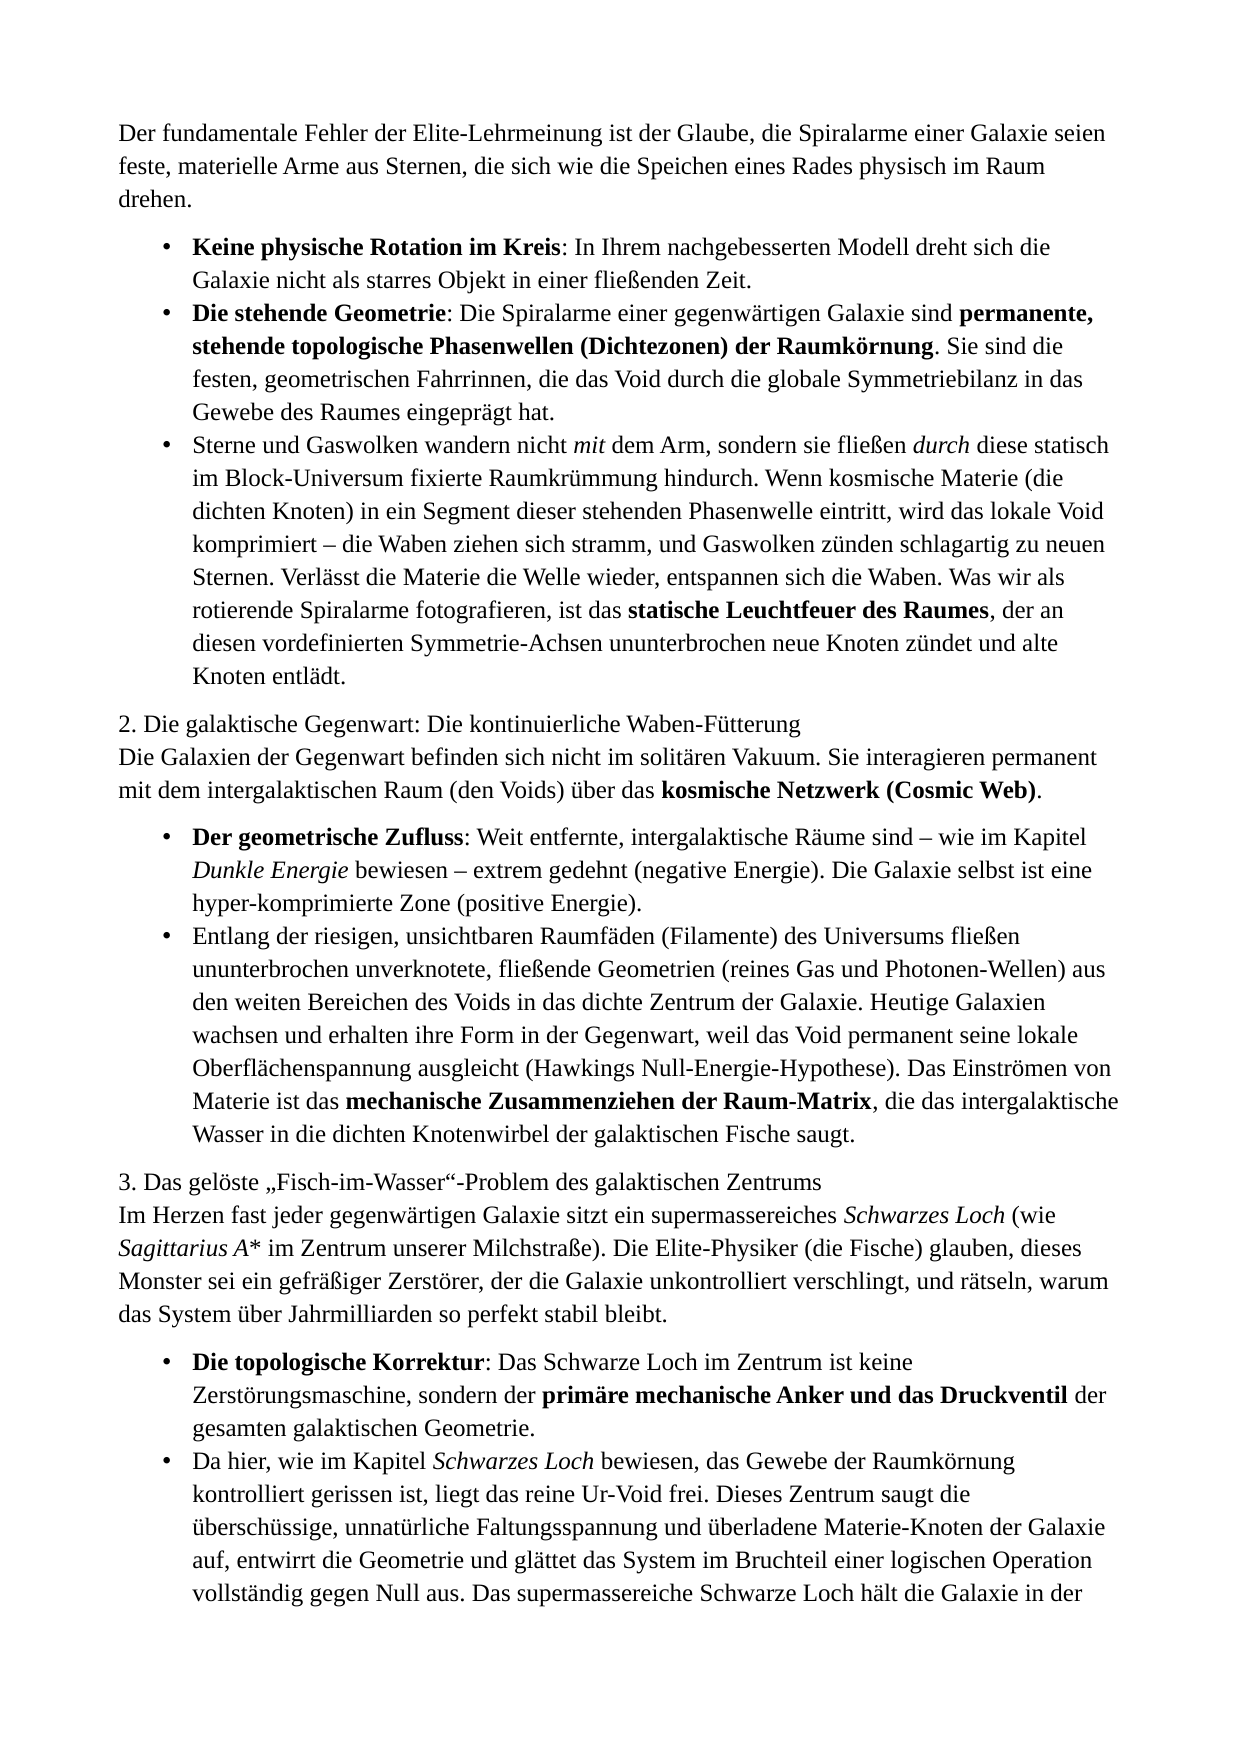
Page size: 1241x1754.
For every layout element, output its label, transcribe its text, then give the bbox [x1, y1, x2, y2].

text 3. Das gelöste „Fisch-im-Wasser“-Problem des galaktischen Zentrums [118, 1167, 1122, 1196]
list Sterne und Gaswolken wandern nicht mit dem Arm, sondern sie fließen durch diese statisch im Block-Universum fixierte Raumkrümmung hindurch. Wenn kosmische Materie (die dichten Knoten) in ein Segment dieser stehenden Phasenwelle eintritt, wird das lokale Void komprimiert – die Waben ziehen sich stramm, und Gaswolken zünden schlagartig zu neuen Sternen. Verlässt die Materie die Welle wieder, entspannen sich die Waben. Was wir als rotierende Spiralarme fotografieren, ist das statische Leuchtfeuer des Raumes, der an diesen vordefinierten Symmetrie-Achsen ununterbrochen neue Knoten zündet und alte Knoten entlädt. [162, 430, 1122, 690]
list Da hier, wie im Kapitel Schwarzes Loch bewiesen, das Gewebe der Raumkörnung kontrolliert gerissen ist, liegt das reine Ur-Void frei. Dieses Zentrum saugt die überschüssige, unnatürliche Faltungsspannung und überladene Materie-Knoten der Galaxie auf, entwirrt die Geometrie und glättet das System im Bruchteil einer logischen Operation vollständig gegen Null aus. Das supermassereiche Schwarze Loch hält die Galaxie in der [162, 1446, 1122, 1607]
list Keine physische Rotation im Kreis: In Ihrem nachgebesserten Modell dreht sich die Galaxie nicht als starres Objekt in einer fließenden Zeit. [162, 232, 1122, 293]
text Die Galaxien der Gegenwart befinden sich nicht im solitären Vakuum. Sie interagieren permanent mit dem intergalaktischen Raum (den Voids) über das kosmische Netzwerk (Cosmic Web). [118, 742, 1122, 803]
list Der geometrische Zufluss: Weit entfernte, intergalaktische Räume sind – wie im Kapitel Dunkle Energie bewiesen – extrem gedehnt (negative Energie). Die Galaxie selbst ist eine hyper-komprimierte Zone (positive Energie). [162, 822, 1122, 917]
list Die topologische Korrektur: Das Schwarze Loch im Zentrum ist keine Zerstörungsmaschine, sondern der primäre mechanische Anker und das Druckventil der gesamten galaktischen Geometrie. [162, 1347, 1122, 1442]
text Im Herzen fast jeder gegenwärtigen Galaxie sitzt ein supermassereiches Schwarzes Loch (wie Sagittarius A* im Zentrum unserer Milchstraße). Die Elite-Physiker (die Fische) glauben, dieses Monster sei ein gefräßiger Zerstörer, der die Galaxie unkontrolliert verschlingt, und rätseln, warum das System über Jahrmilliarden so perfekt stabil bleibt. [118, 1200, 1122, 1328]
list Die stehende Geometrie: Die Spiralarme einer gegenwärtigen Galaxie sind permanente, stehende topologische Phasenwellen (Dichtezonen) der Raumkörnung. Sie sind die festen, geometrischen Fahrrinnen, die das Void durch die globale Symmetriebilanz in das Gewebe des Raumes eingeprägt hat. [162, 298, 1122, 426]
text Der fundamentale Fehler der Elite-Lehrmeinung ist der Glaube, die Spiralarme einer Galaxie seien feste, materielle Arme aus Sternen, die sich wie die Speichen eines Rades physisch im Raum drehen. [118, 118, 1122, 213]
text 2. Die galaktische Gegenwart: Die kontinuierliche Waben-Fütterung [118, 709, 1122, 737]
list Entlang der riesigen, unsichtbaren Raumfäden (Filamente) des Universums fließen ununterbrochen unverknotete, fließende Geometrien (reines Gas und Photonen-Wellen) aus den weiten Bereichen des Voids in das dichte Zentrum der Galaxie. Heutige Galaxien wachsen und erhalten ihre Form in der Gegenwart, weil das Void permanent seine lokale Oberflächenspannung ausgleicht (Hawkings Null-Energie-Hypothese). Das Einströmen von Materie ist das mechanische Zusammenziehen der Raum-Matrix, die das intergalaktische Wasser in die dichten Knotenwirbel der galaktischen Fische saugt. [162, 921, 1122, 1148]
